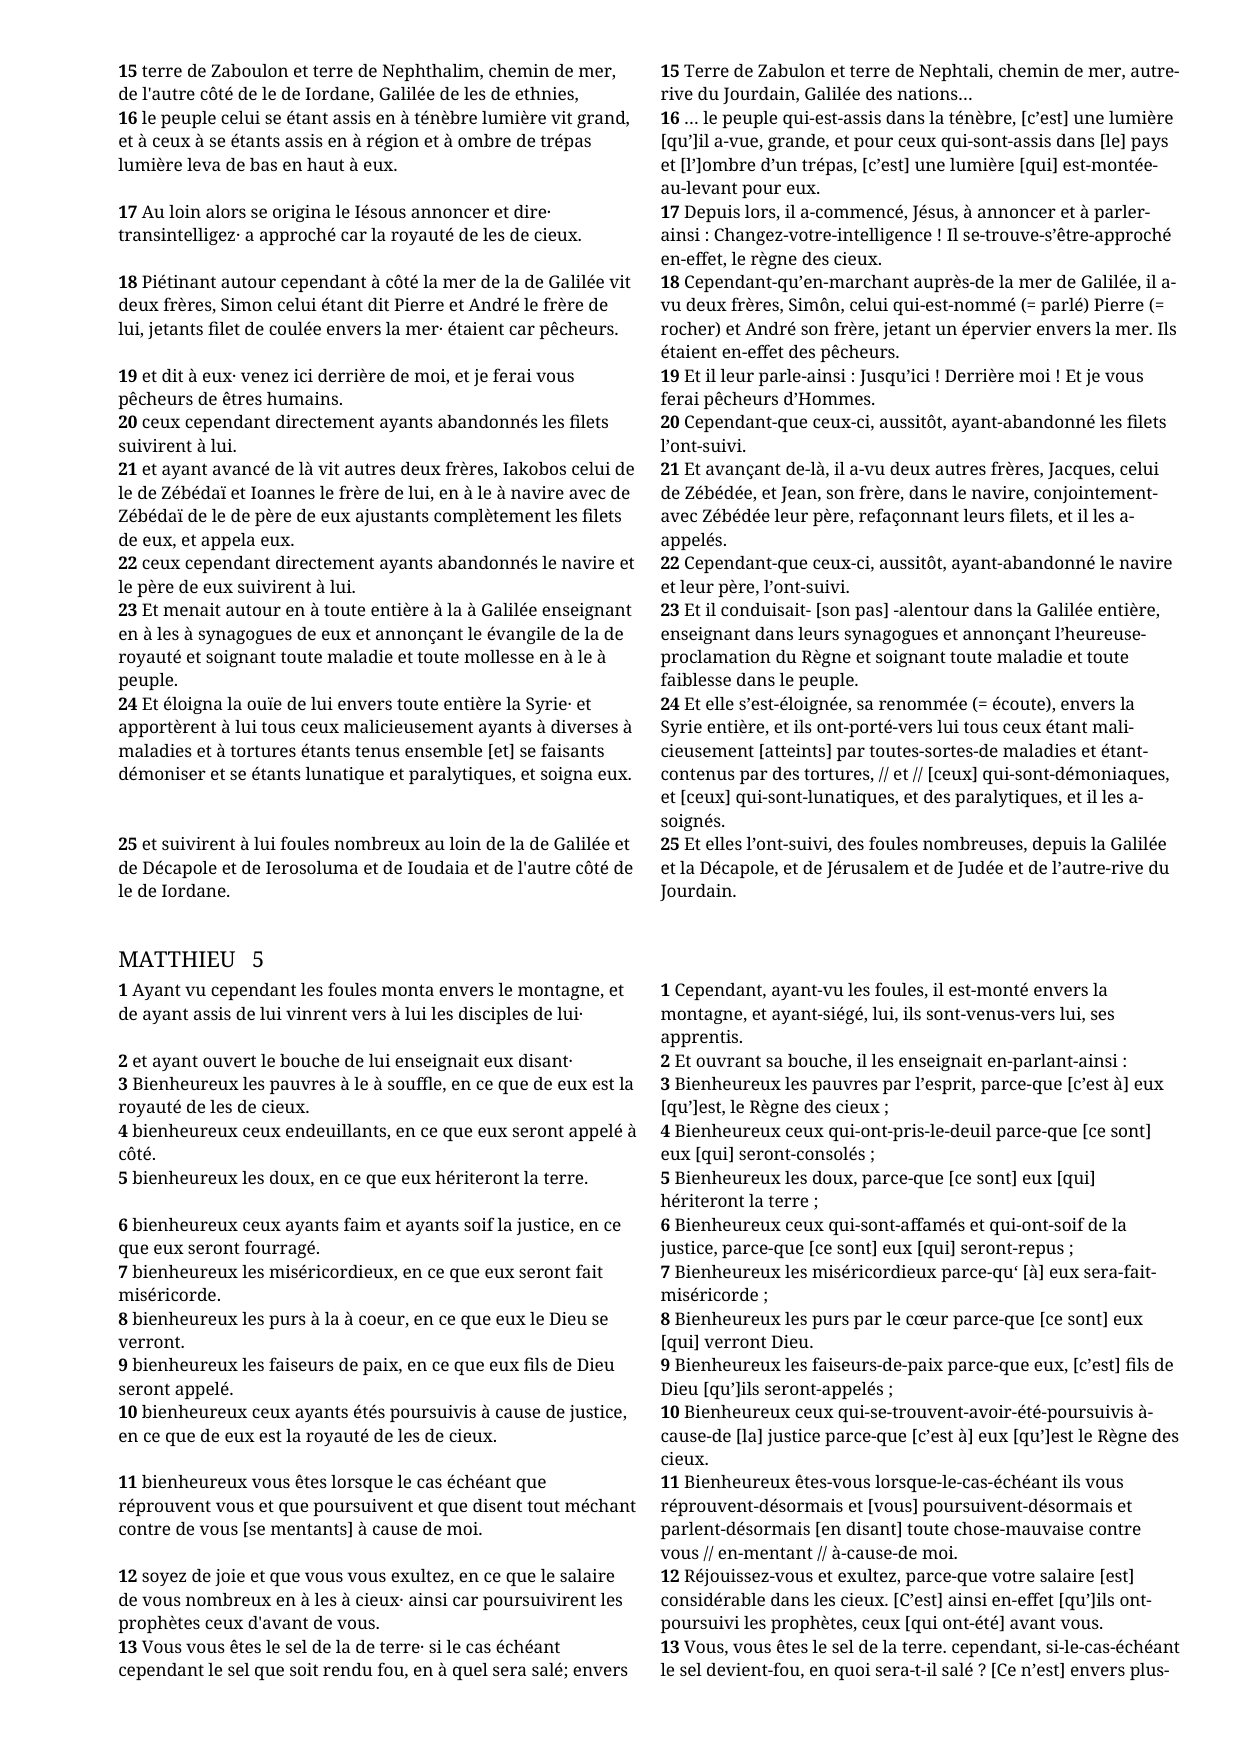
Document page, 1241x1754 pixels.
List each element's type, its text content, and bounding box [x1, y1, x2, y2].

table_cell [639, 1635, 660, 1682]
table_cell 16 … le peuple qui-est-assis dans la ténèbre, [c’est] une lumière [qu’]il a-vue, grande, et pour ceux qui-sont-assis dans [le] pays et [l’]ombre d’un trépas, [c’est] une lumière [qui] est-montée-au-levant pour eux. [660, 106, 1181, 200]
table_cell 15 Terre de Zabulon et terre de Nephtali, chemin de mer, autre-rive du Jourdain, Galilée des nations… [660, 59, 1181, 106]
table_cell [639, 106, 660, 200]
table_cell 6 Bienheureux ceux qui-sont-affamés et qui-ont-soif de la justice, parce-que [ce sont] eux [qui] seront-repus ; [660, 1213, 1181, 1260]
table_cell 17 Au loin alors se origina le Iésous annoncer et dire· transintelligez· a approché car la royauté de les de cieux. [118, 200, 639, 270]
table_cell 21 et ayant avancé de là vit autres deux frères, Iakobos celui de le de Zébédaï et Ioannes le frère de lui, en à le à navire avec de Zébédaï de le de père de eux ajustants complètement les filets de eux, et appela eux. [118, 458, 639, 551]
table_cell [639, 551, 660, 598]
table_cell 2 et ayant ouvert le bouche de lui enseignait eux disant· [118, 1049, 639, 1072]
table_cell 25 Et elles l’ont-suivi, des foules nombreuses, depuis la Galilée et la Décapole, et de Jérusalem et de Judée et de l’autre-rive du Jourdain. [660, 833, 1181, 903]
table_cell 3 Bienheureux les pauvres à le à souffle, en ce que de eux est la royauté de les de cieux. [118, 1072, 639, 1119]
table_cell 11 bienheureux vous êtes lorsque le cas échéant que réprouvent vous et que poursuivent et que disent tout méchant contre de vous [se mentants] à cause de moi. [118, 1471, 639, 1564]
table_cell 11 Bienheureux êtes-vous lorsque-le-cas-échéant ils vous réprouvent-désormais et [vous] poursuivent-désormais et parlent-désormais [en di­sant] toute chose-mauvaise contre vous // en-mentant // à-cause-de moi. [660, 1471, 1181, 1564]
table_cell [639, 1213, 660, 1260]
table_cell 20 Cependant-que ceux-ci, aussitôt, ayant-abandonné les filets l’ont-suivi. [660, 411, 1181, 457]
table_cell 18 Cependant-qu’en-marchant auprès-de la mer de Galilée, il a-vu deux frères, Simôn, celui qui-est-nommé (= parlé) Pierre (= rocher) et André son frère, jetant un épervier envers la mer. Ils étaient en-effet des pêcheurs. [660, 270, 1181, 364]
table_cell [639, 200, 660, 270]
table_cell 12 Réjouissez-vous et exultez, parce-que votre salaire [est] considérable dans les cieux. [C’est] ainsi en-effet [qu’]ils ont-poursuivi les prophètes, ceux [qui ont-été] avant vous. [660, 1564, 1181, 1635]
table_cell [639, 1400, 660, 1471]
table_cell 4 Bienheureux ceux qui-ont-pris-le-deuil parce-que [ce sont] eux [qui] seront-consolés ; [660, 1119, 1181, 1166]
table_cell 25 et suivirent à lui foules nombreux au loin de la de Galilée et de Décapole et de Ierosoluma et de Ioudaia et de l'autre côté de le de Iordane. [118, 833, 639, 903]
text MATTHIEU 5 [118, 944, 1181, 974]
table_cell 2 Et ouvrant sa bouche, il les enseignait en-parlant-ainsi : [660, 1049, 1181, 1072]
table_cell [639, 364, 660, 411]
table_cell 10 bienheureux ceux ayants étés poursuivis à cause de justice, en ce que de eux est la royauté de les de cieux. [118, 1400, 639, 1471]
table_cell 17 Depuis lors, il a-commencé, Jésus, à annoncer et à parler-ainsi : Changez-votre-intelligence ! Il se-trouve-s’être-approché en-effet, le règne des cieux. [660, 200, 1181, 270]
table_cell 22 Cependant-que ceux-ci, aussitôt, ayant-abandonné le navire et leur père, l’ont-suivi. [660, 551, 1181, 598]
table_cell 20 ceux cependant directement ayants abandonnés les filets suivirent à lui. [118, 411, 639, 457]
table_cell 5 bienheureux les doux, en ce que eux hériteront la terre. [118, 1166, 639, 1213]
table_cell 21 Et avançant de-là, il a-vu deux autres frères, Jacques, celui de Zébédée, et Jean, son frère, dans le navire, conjointement-avec Zébédée leur père, refaçonnant leurs filets, et il les a-appelés. [660, 458, 1181, 551]
table_cell 4 bienheureux ceux endeuillants, en ce que eux seront appelé à côté. [118, 1119, 639, 1166]
table_cell 5 Bienheureux les doux, parce-que [ce sont] eux [qui] hériteront la terre ; [660, 1166, 1181, 1213]
table_cell 13 Vous, vous êtes le sel de la terre. cependant, si-le-cas-échéant le sel devient-fou, en quoi sera-t-il salé ? [Ce n’est] envers plus-rien [qu’]il a- encore -de-ténacité, sinon en-étant-jeté au-dehors pour en-être-réduit-à-être-foulé-aux-pieds sous-l’obédience-des Hommes. [660, 1635, 1181, 1682]
table_cell 16 le peuple celui se étant assis en à ténèbre lumière vit grand, et à ceux à se étants assis en à région et à ombre de trépas lumière leva de bas en haut à eux. [118, 106, 639, 200]
table_cell [639, 1564, 660, 1635]
table_cell [639, 1166, 660, 1213]
table_header 1 Cependant, ayant-vu les foules, il est-monté envers la montagne, et ayant-siégé, lui, ils sont-venus-vers lui, ses apprentis. [660, 979, 1181, 1049]
table_cell [639, 1307, 660, 1353]
table_cell [639, 1260, 660, 1307]
table_cell [639, 458, 660, 551]
table_cell [639, 411, 660, 457]
table_cell [639, 598, 660, 692]
table_cell [639, 1119, 660, 1166]
table_cell 10 Bienheureux ceux qui-se-trouvent-avoir-été-poursuivis à-cause-de [la] justice parce-que [c’est à] eux [qu’]est le Règne des cieux. [660, 1400, 1181, 1471]
table_cell 23 Et il conduisait- [son pas] -alentour dans la Galilée entière, enseignant dans leurs synagogues et annonçant l’heureuse-proclamation du Règne et soignant toute maladie et toute faiblesse dans le peuple. [660, 598, 1181, 692]
table_cell [639, 1049, 660, 1072]
table_cell 6 bienheureux ceux ayants faim et ayants soif la justice, en ce que eux seront fourragé. [118, 1213, 639, 1260]
table_cell 18 Piétinant autour cependant à côté la mer de la de Galilée vit deux frères, Simon celui étant dit Pierre et André le frère de lui, jetants filet de coulée envers la mer· étaient car pêcheurs. [118, 270, 639, 364]
table_cell 7 bienheureux les miséricordieux, en ce que eux seront fait miséricorde. [118, 1260, 639, 1307]
table_cell [639, 1072, 660, 1119]
table_header [639, 979, 660, 1049]
table_cell 3 Bienheureux les pauvres par l’esprit, parce-que [c’est à] eux [qu’]est, le Règne des cieux ; [660, 1072, 1181, 1119]
table_cell 7 Bienheureux les miséricordieux parce-qu‘ [à] eux sera-fait-miséricorde ; [660, 1260, 1181, 1307]
table_cell 9 Bienheureux les faiseurs-de-paix parce-que eux, [c’est] fils de Dieu [qu’]ils seront-appelés ; [660, 1354, 1181, 1400]
table_cell 12 soyez de joie et que vous vous exultez, en ce que le salaire de vous nombreux en à les à cieux· ainsi car poursuivirent les prophètes ceux d'avant de vous. [118, 1564, 639, 1635]
table_cell 15 terre de Zaboulon et terre de Nephthalim, chemin de mer, de l'autre côté de le de Iordane, Galilée de les de ethnies, [118, 59, 639, 106]
table_header 1 Ayant vu cependant les foules monta envers le montagne, et de ayant assis de lui vinrent vers à lui les disciples de lui· [118, 979, 639, 1049]
table_cell 8 bienheureux les purs à la à coeur, en ce que eux le Dieu se verront. [118, 1307, 639, 1353]
table_cell 13 Vous vous êtes le sel de la de terre· si le cas échéant cependant le sel que soit rendu fou, en à quel sera salé; envers aucun a la ténacité encore si ne pas ayant été jeté au-dehors être piétiné de haut en bas sous de les de êtres humains. [118, 1635, 639, 1682]
table_cell [639, 59, 660, 106]
table_cell 19 Et il leur parle-ainsi : Jusqu’ici ! Derrière moi ! Et je vous ferai pêcheurs d’Hommes. [660, 364, 1181, 411]
table_cell [639, 833, 660, 903]
table_cell [639, 692, 660, 832]
table_cell 9 bienheureux les faiseurs de paix, en ce que eux fils de Dieu seront appelé. [118, 1354, 639, 1400]
table_cell 24 Et elle s’est-éloignée, sa renommée (= écoute), envers la Syrie entière, et ils ont-porté-vers lui tous ceux étant mali-cieusement [atteints] par toutes-sortes-de maladies et étant-contenus par des tortures, // et // [ceux] qui-sont-démoniaques, et [ceux] qui-sont-lunatiques, et des paralytiques, et il les a-soignés. [660, 692, 1181, 832]
table_cell 8 Bienheureux les purs par le cœur parce-que [ce sont] eux [qui] verront Dieu. [660, 1307, 1181, 1353]
table_cell 19 et dit à eux· venez ici derrière de moi, et je ferai vous pêcheurs de êtres humains. [118, 364, 639, 411]
table_cell 22 ceux cependant directement ayants abandonnés le navire et le père de eux suivirent à lui. [118, 551, 639, 598]
table_cell [639, 1354, 660, 1400]
table_cell [639, 270, 660, 364]
table_cell [639, 1471, 660, 1564]
table_cell 23 Et menait autour en à toute entière à la à Galilée enseignant en à les à synagogues de eux et annonçant le évangile de la de royauté et soignant toute maladie et toute mollesse en à le à peuple. [118, 598, 639, 692]
table_cell 24 Et éloigna la ouïe de lui envers toute entière la Syrie· et apportèrent à lui tous ceux malicieusement ayants à diverses à maladies et à tortures étants tenus ensemble [et] se faisants démoniser et se étants lunatique et paralytiques, et soigna eux. [118, 692, 639, 832]
